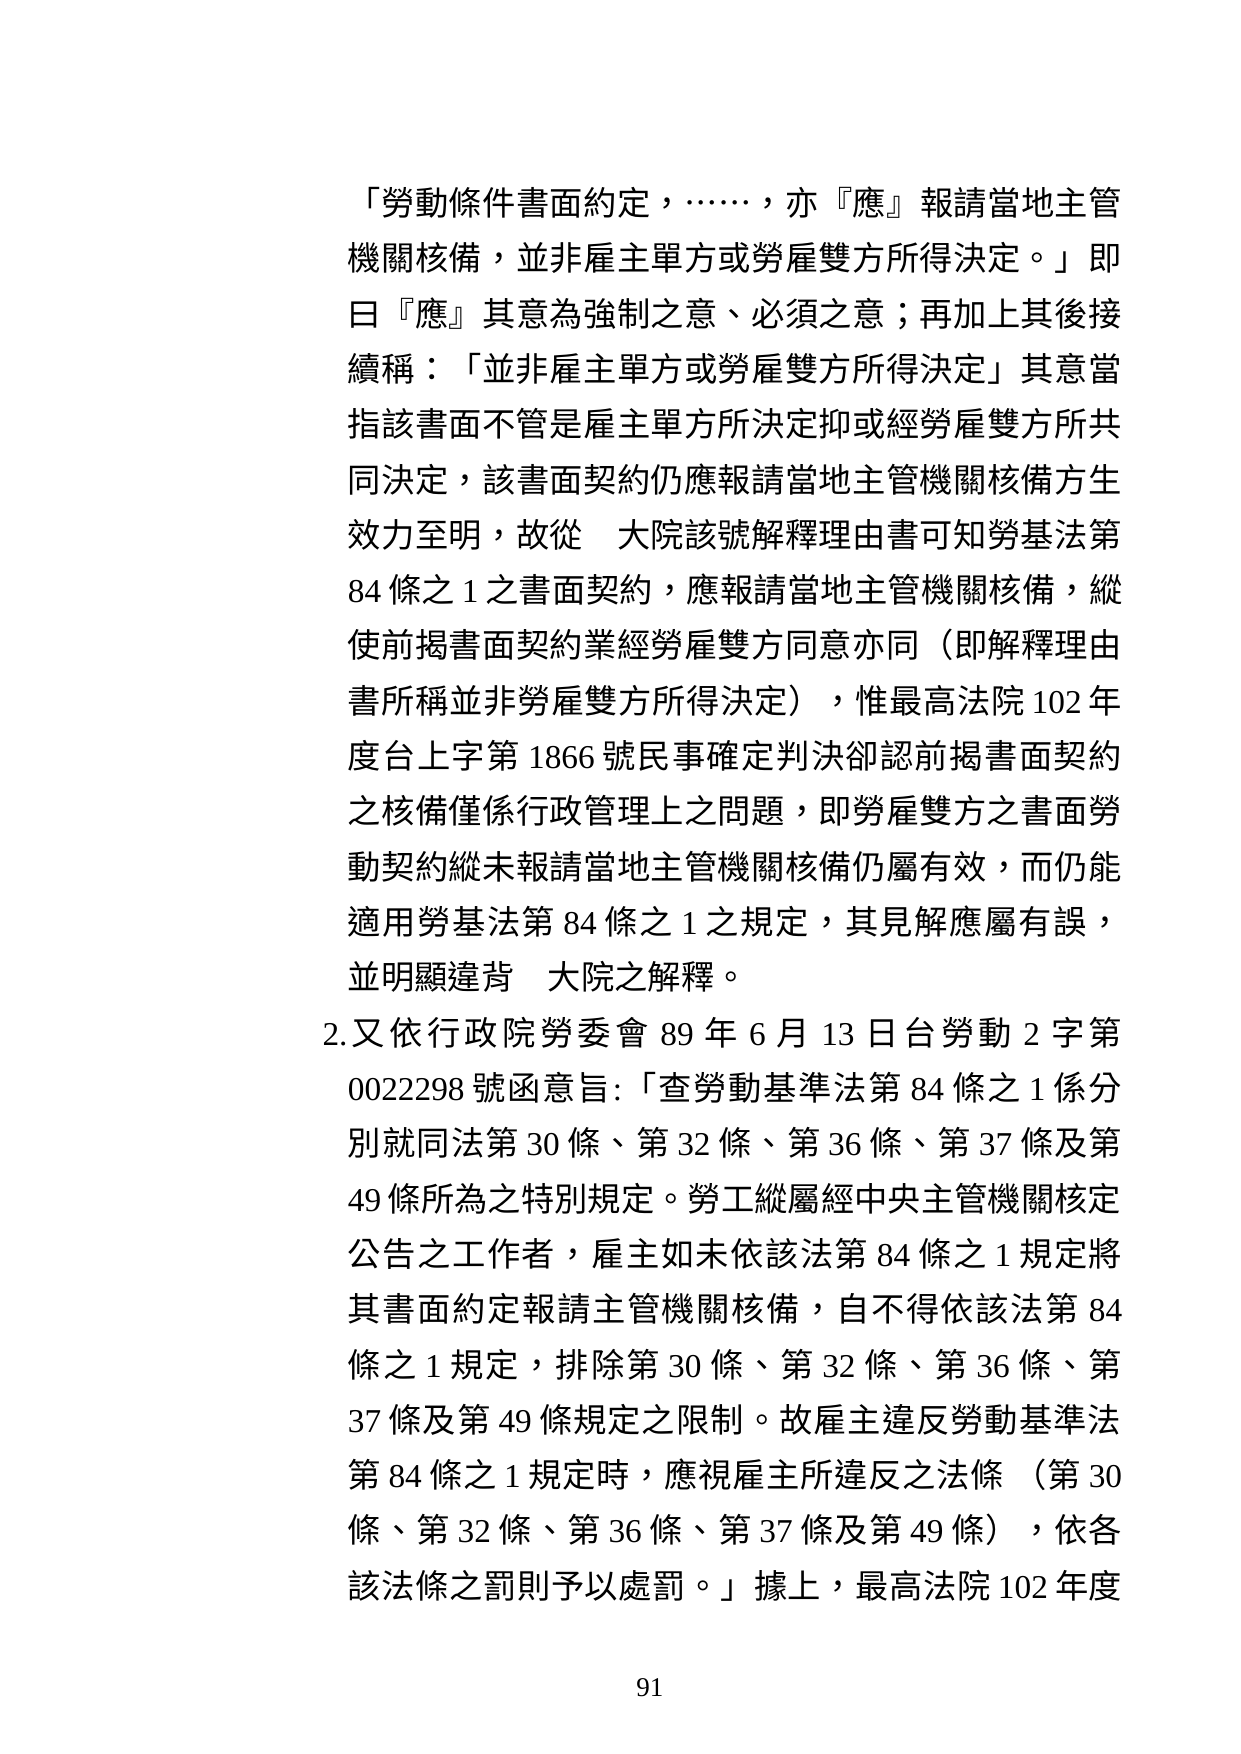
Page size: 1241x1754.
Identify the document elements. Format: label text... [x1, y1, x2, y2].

text 2.又依行政院勞委會89年6月13日台勞動2字第0022298號函意旨:「查勞動基準法第84條之1係分別就同法第30條、第32條、第36條、第37條及第49條所為之特別規定。勞工縱屬經中央主管機關核定公告之工作者，雇主如未依該法第84條之1規定將其書面約定報請主管機關核備，自不得依該法第84條之1規定，排除第30條、第32條、第36條、第37條及第49條規定之限制。故雇主違反勞動基準法第84條之1規定時，應視雇主所違反之法條 （第30條、第32條、第36條、第37條及第49條），依各該法條之罰則予以處罰。」據上，最高法院102年度 [322, 1001, 1122, 1609]
text 「勞動條件書面約定，……，亦『應』報請當地主管機關核備，並非雇主單方或勞雇雙方所得決定。」即曰『應』其意為強制之意、必須之意；再加上其後接續稱：「並非雇主單方或勞雇雙方所得決定」其意當指該書面不管是雇主單方所決定抑或經勞雇雙方所共同決定，該書面契約仍應報請當地主管機關核備方生效力至明，故從 大院該號解釋理由書可知勞基法第84條之1之書面契約，應報請當地主管機關核備，縱使前揭書面契約業經勞雇雙方同意亦同（即解釋理由書所稱並非勞雇雙方所得決定），惟最高法院102年度台上字第1866號民事確定判決卻認前揭書面契約之核備僅係行政管理上之問題，即勞雇雙方之書面勞動契約縱未報請當地主管機關核備仍屬有效，而仍能適用勞基法第84條之1之規定，其見解應屬有誤，並明顯違背 大院之解釋。 [322, 171, 1122, 1001]
